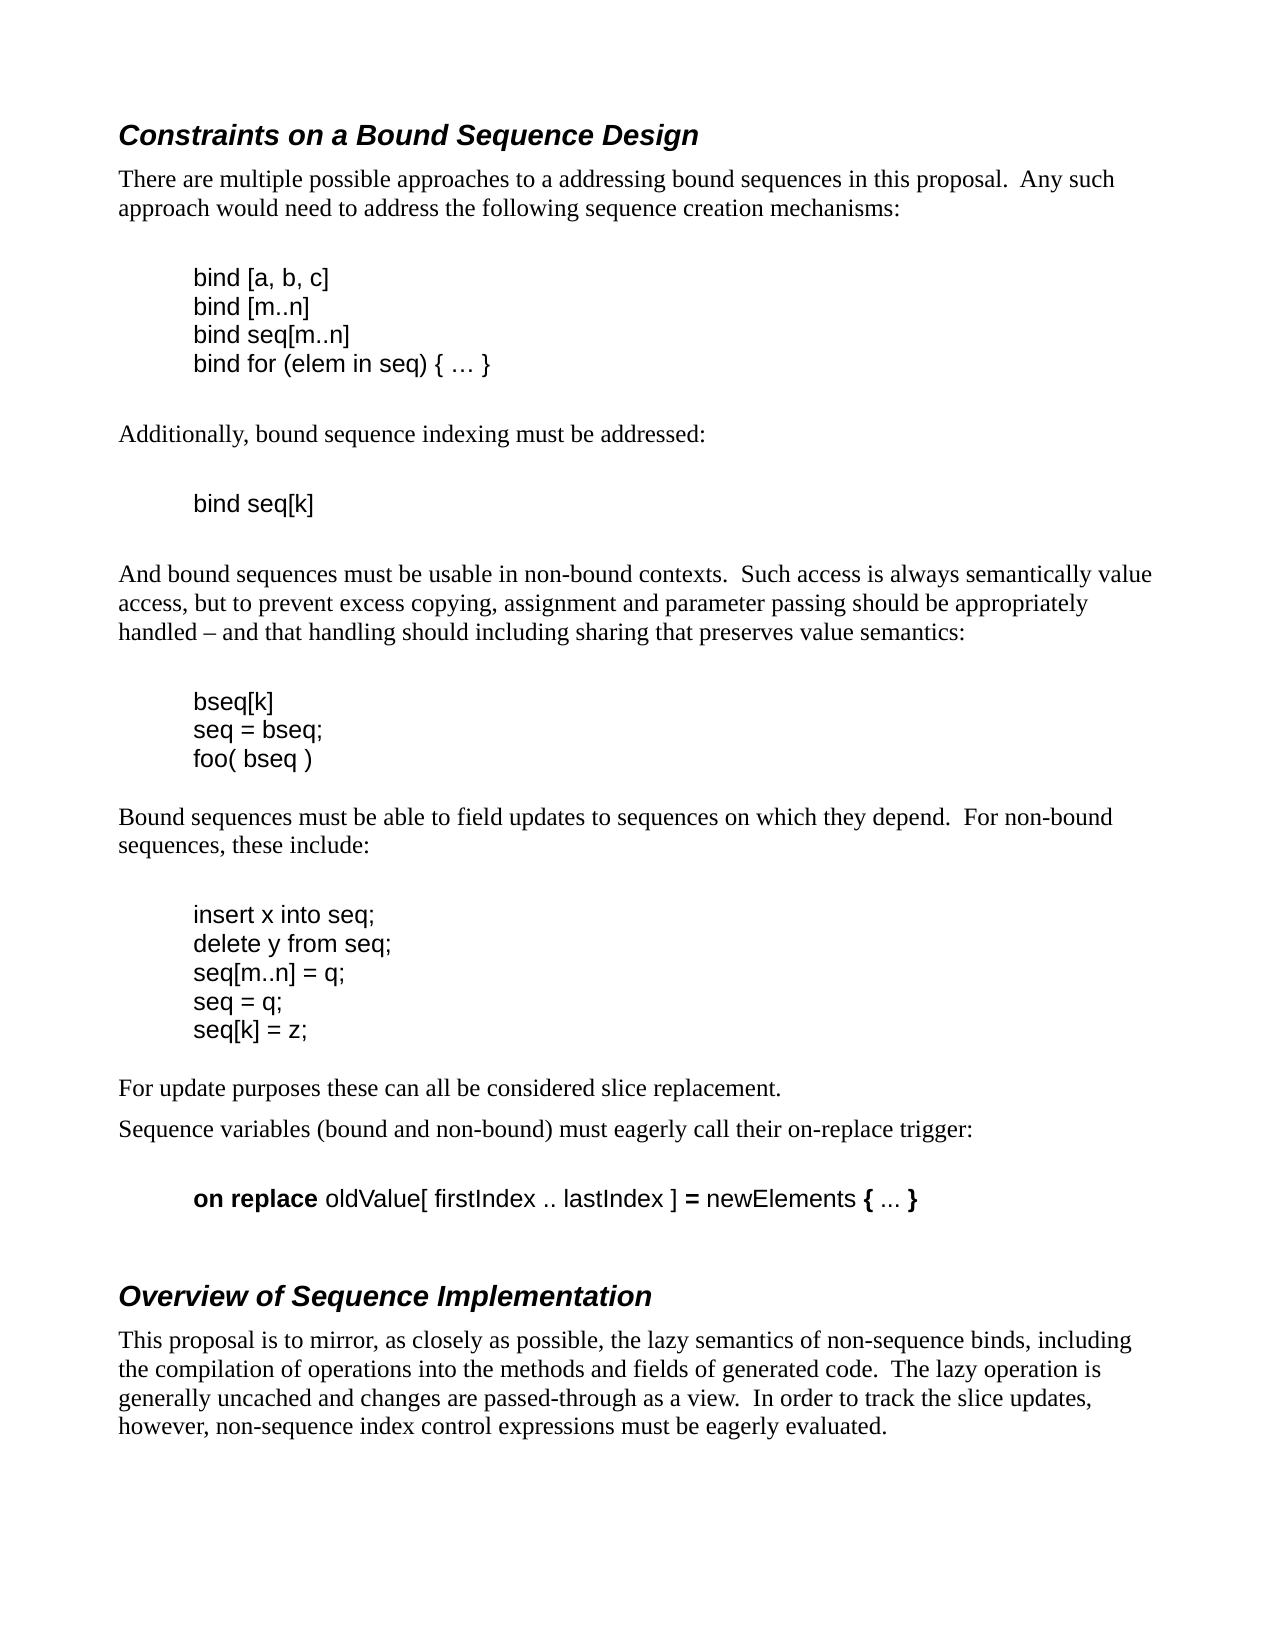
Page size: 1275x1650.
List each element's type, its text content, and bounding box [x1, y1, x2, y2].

text bind seq[k] [193, 489, 1157, 518]
text Sequence variables (bound and non-bound) must eagerly call their on-replace trigger: [118, 1114, 1157, 1143]
text insert x into seq; [193, 900, 1157, 929]
text Additionally, bound sequence indexing must be addressed: [118, 419, 1157, 448]
text seq = q; [193, 987, 1157, 1015]
subtitle Constraints on a Bound Sequence Design [118, 118, 1157, 152]
text seq[m..n] = q; [193, 958, 1157, 987]
text bind [a, b, c] [193, 263, 1157, 292]
text This proposal is to mirror, as closely as possible, the lazy semantics of non-sequence binds, including the compilation of operations into the methods and fields of generated code. The lazy operation is generally uncached and changes are passed-through as a view. In order to track the slice updates, however, non-sequence index control expressions must be eagerly evaluated. [118, 1325, 1157, 1440]
text seq = bseq; [193, 715, 1157, 744]
text bind [m..n] [193, 292, 1157, 320]
text seq[k] = z; [193, 1015, 1157, 1044]
text foo( bseq ) [193, 744, 1157, 773]
text Bound sequences must be able to field updates to sequences on which they depend. For non-bound sequences, these include: [118, 802, 1157, 859]
text on replace oldValue[ firstIndex .. lastIndex ] = newElements { ... } [193, 1184, 1157, 1213]
text There are multiple possible approaches to a addressing bound sequences in this proposal. Any such approach would need to address the following sequence creation mechanisms: [118, 164, 1157, 222]
text And bound sequences must be usable in non-bound contexts. Such access is always semantically value access, but to prevent excess copying, assignment and parameter passing should be appropriately handled – and that handling should including sharing that preserves value semantics: [118, 559, 1157, 645]
text bind seq[m..n] [193, 320, 1157, 349]
text delete y from seq; [193, 929, 1157, 958]
text bind for (elem in seq) { … } [193, 349, 1157, 378]
text For update purposes these can all be considered slice replacement. [118, 1073, 1157, 1102]
subtitle Overview of Sequence Implementation [118, 1279, 1157, 1313]
text bseq[k] [193, 687, 1157, 715]
